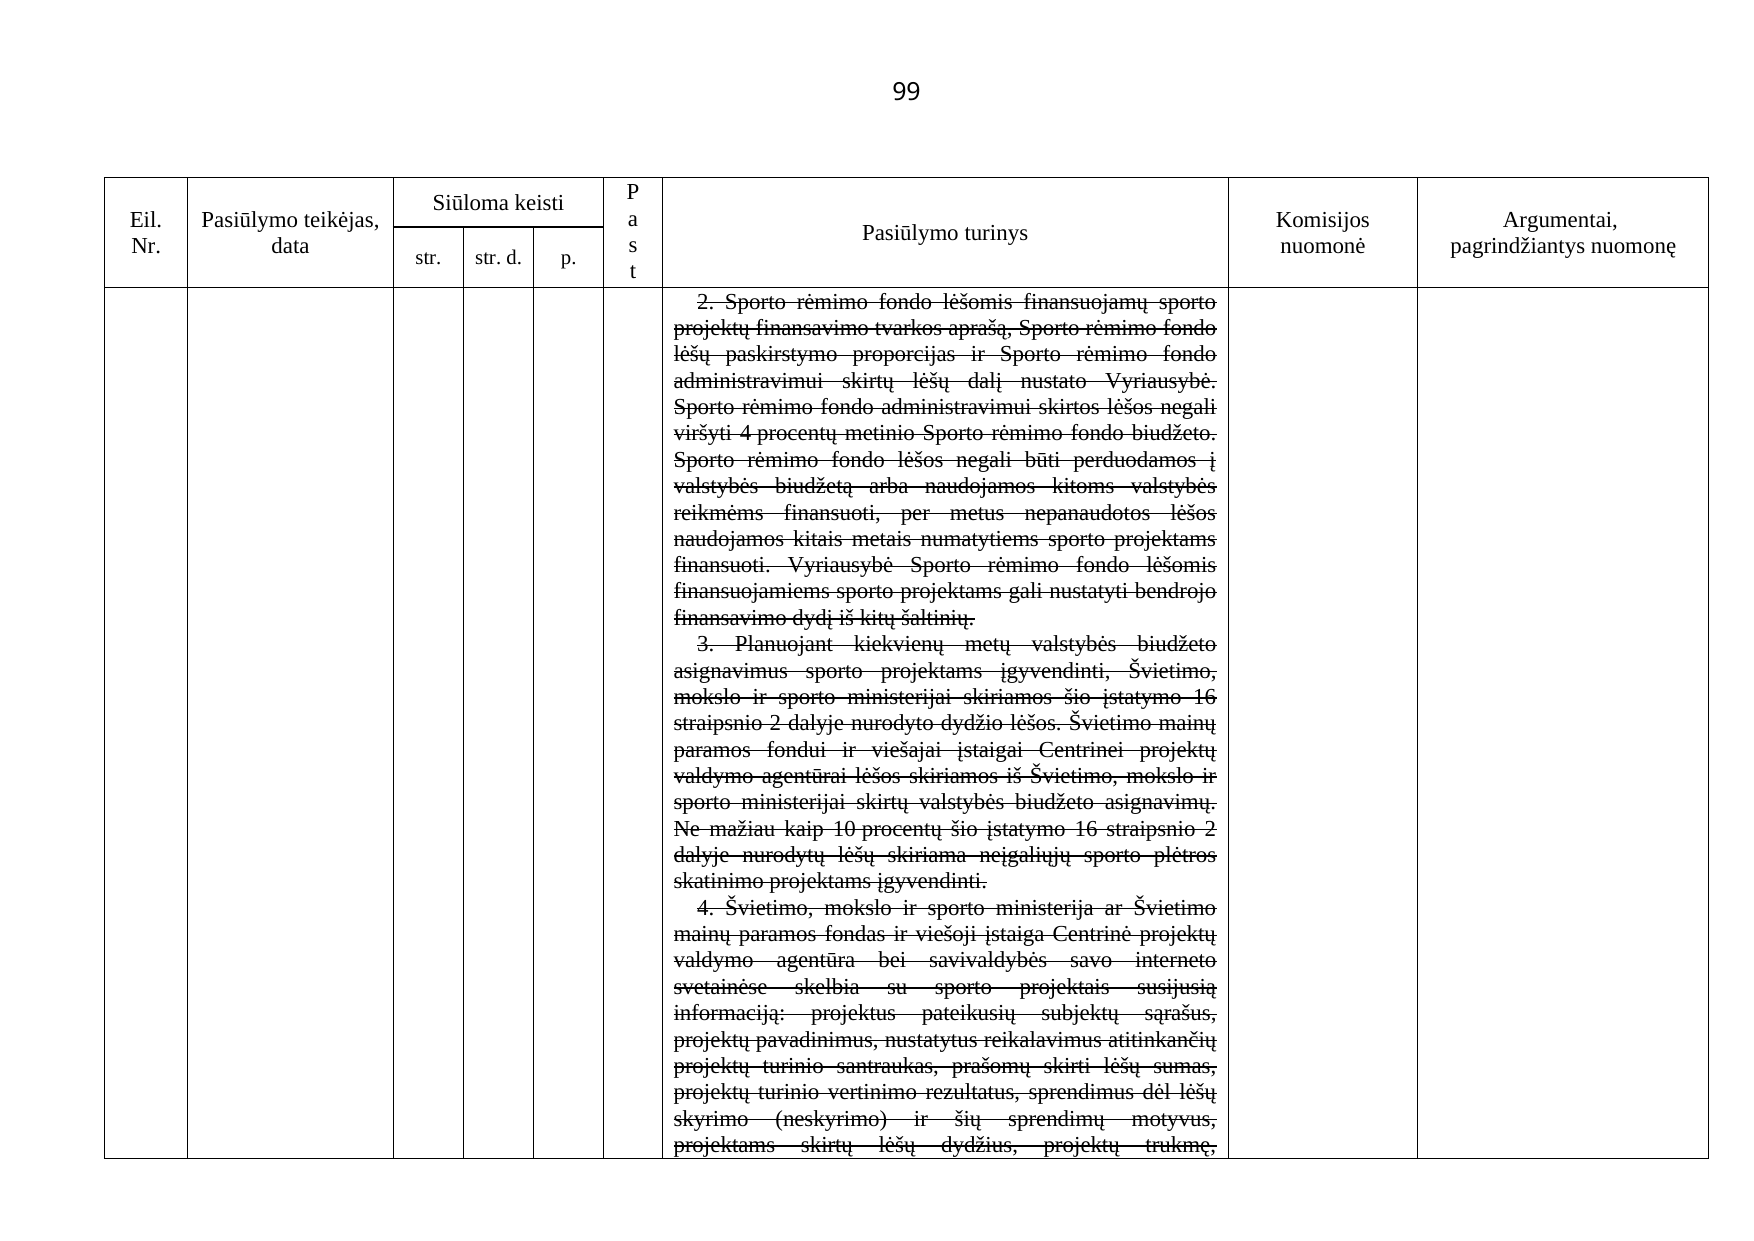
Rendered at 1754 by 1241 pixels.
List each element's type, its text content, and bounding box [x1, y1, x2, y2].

table_cell [604, 288, 662, 1157]
table_header Eil. Nr. [105, 178, 187, 287]
table_cell [464, 288, 533, 1157]
table_cell p. [534, 228, 603, 287]
table_header Pastabos [604, 178, 662, 287]
table_cell [1229, 288, 1417, 1157]
table_cell [188, 288, 393, 1157]
table_header Argumentai, pagrindžiantys nuomonę [1418, 178, 1708, 287]
table_cell str. d. [464, 228, 533, 287]
table_cell [394, 288, 463, 1157]
table_header Komisijos nuomonė [1229, 178, 1417, 287]
table_cell 2. Sporto rėmimo fondo lėšomis finansuojamų sporto projektų finansavimo tvarkos aprašą, Sporto rėmimo fondo lėšų paskirstymo proporcijas ir Sporto rėmimo fondo administravimui skirtų lėšų dalį nustato Vyriausybė. Sporto rėmimo fondo administravimui skirtos lėšos negali viršyti 4 procentų metinio Sporto rėmimo fondo biudžeto. Sporto rėmimo fondo lėšos negali būti perduodamos į valstybės biudžetą arba naudojamos kitoms valstybės reikmėms finansuoti, per metus nepanaudotos lėšos naudojamos kitais metais numatytiems sporto projektams finansuoti. Vyriausybė Sporto rėmimo fondo lėšomis finansuojamiems sporto projektams gali nustatyti bendrojo finansavimo dydį iš kitų šaltinių. 3. Planuojant kiekvienų metų valstybės biudžeto asignavimus sporto projektams įgyvendinti, Švietimo, mokslo ir sporto ministerijai skiriamos šio įstatymo 16 straipsnio 2 dalyje nurodyto dydžio lėšos. Švietimo mainų paramos fondui ir viešajai įstaigai Centrinei projektų valdymo agentūrai lėšos skiriamos iš Švietimo, mokslo ir sporto ministerijai skirtų valstybės biudžeto asignavimų. Ne mažiau kaip 10 procentų šio įstatymo 16 straipsnio 2 dalyje nurodytų lėšų skiriama neįgaliųjų sporto plėtros skatinimo projektams įgyvendinti. 4. Švietimo, mokslo ir sporto ministerija ar Švietimo mainų paramos fondas ir viešoji įstaiga Centrinė projektų valdymo agentūra bei savivaldybės savo interneto svetainėse skelbia su sporto projektais susijusią informaciją: projektus pateikusių subjektų sąrašus, projektų pavadinimus, nustatytus reikalavimus atitinkančių projektų turinio santraukas, prašomų skirti lėšų sumas, projektų turinio vertinimo rezultatus, sprendimus dėl lėšų skyrimo (neskyrimo) ir šių sprendimų motyvus, projektams skirtų lėšų dydžius, projektų trukmę, [663, 288, 1228, 1157]
table_header Pasiūlymo turinys [663, 178, 1228, 287]
table_header Pasiūlymo teikėjas, data [188, 178, 393, 287]
table_cell str. [394, 228, 463, 287]
table_header Siūloma keisti [394, 178, 603, 226]
table_cell [534, 288, 603, 1157]
table_cell [105, 288, 187, 1157]
table_cell [1418, 288, 1708, 1157]
